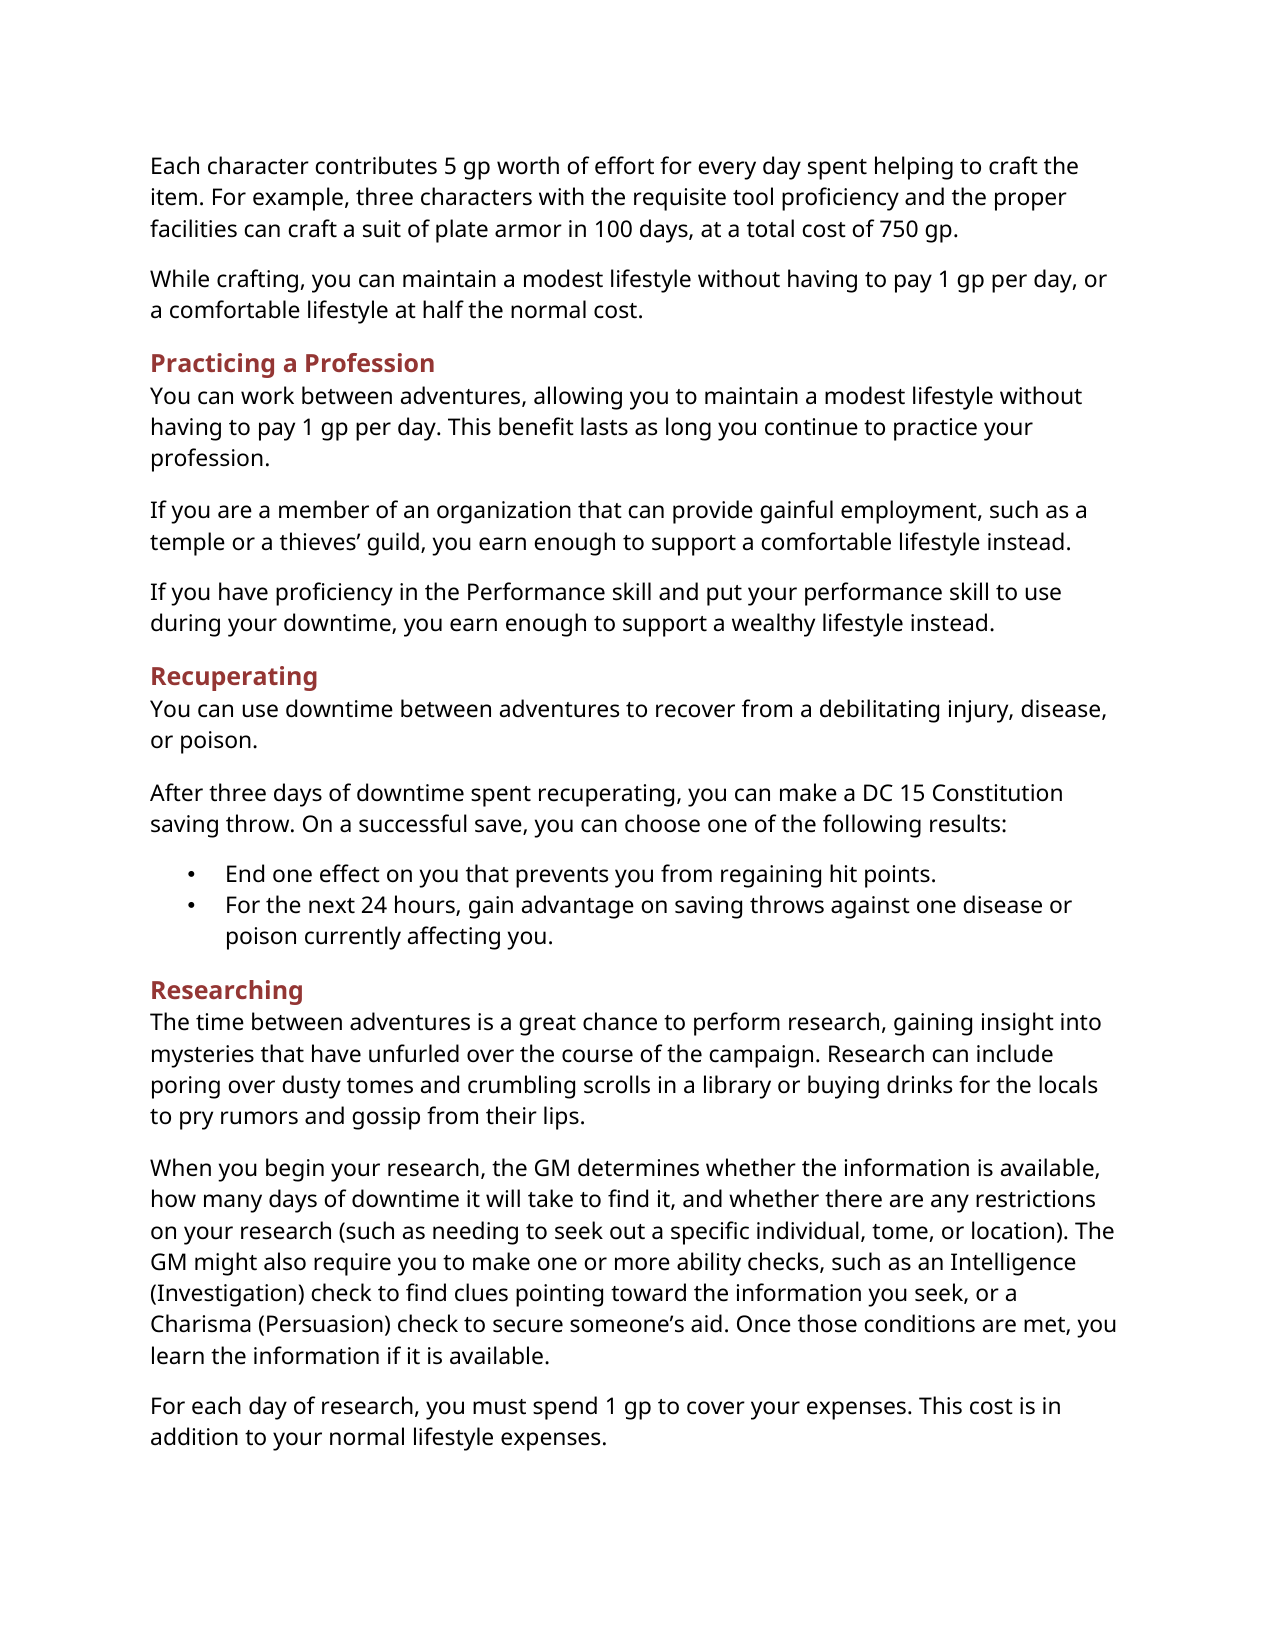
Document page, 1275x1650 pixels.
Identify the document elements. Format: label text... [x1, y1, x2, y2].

text Each character contributes 5 gp worth of effort for every day spent helping to craft the item. For example, three characters with the requisite tool proficiency and the proper facilities can craft a suit of plate armor in 100 days, at a total cost of 750 gp. [150, 150, 1125, 244]
text When you begin your research, the GM determines whether the information is available, how many days of downtime it will take to find it, and whether there are any restrictions on your research (such as needing to seek out a specific individual, tome, or location). The GM might also require you to make one or more ability checks, such as an Intelligence (Investigation) check to find clues pointing toward the information you seek, or a Charisma (Persuasion) check to secure someone’s aid. Once those conditions are met, you learn the information if it is available. [150, 1152, 1125, 1371]
text While crafting, you can maintain a modest lifestyle without having to pay 1 gp per day, or a comfortable lifestyle at half the normal cost. [150, 262, 1125, 325]
text You can use downtime between adventures to recover from a debilitating injury, disease, or poison. [150, 693, 1125, 756]
list End one effect on you that prevents you from regaining hit points. [187, 858, 1125, 889]
text For each day of research, you must spend 1 gp to cover your expenses. This cost is in addition to your normal lifestyle expenses. [150, 1390, 1125, 1452]
text The time between adventures is a great chance to perform research, gaining insight into mysteries that have unfurled over the course of the campaign. Research can include poring over dusty tomes and crumbling scrolls in a library or buying drinks for the locals to pry rumors and gossip from their lips. [150, 1006, 1125, 1131]
subtitle Recuperating [150, 659, 1125, 693]
list For the next 24 hours, gain advantage on saving throws against one disease or poison currently affecting you. [187, 889, 1125, 951]
text If you have proficiency in the Performance skill and put your performance skill to use during your downtime, you earn enough to support a wealthy lifestyle instead. [150, 576, 1125, 638]
text You can work between adventures, allowing you to maintain a modest lifestyle without having to pay 1 gp per day. This benefit lasts as long you continue to practice your profession. [150, 380, 1125, 474]
subtitle Researching [150, 972, 1125, 1006]
text After three days of downtime spent recuperating, you can make a DC 15 Constitution saving throw. On a successful save, you can choose one of the following results: [150, 776, 1125, 839]
text If you are a member of an organization that can provide gainful employment, such as a temple or a thieves’ guild, you earn enough to support a comfortable lifestyle instead. [150, 494, 1125, 557]
subtitle Practicing a Profession [150, 346, 1125, 380]
